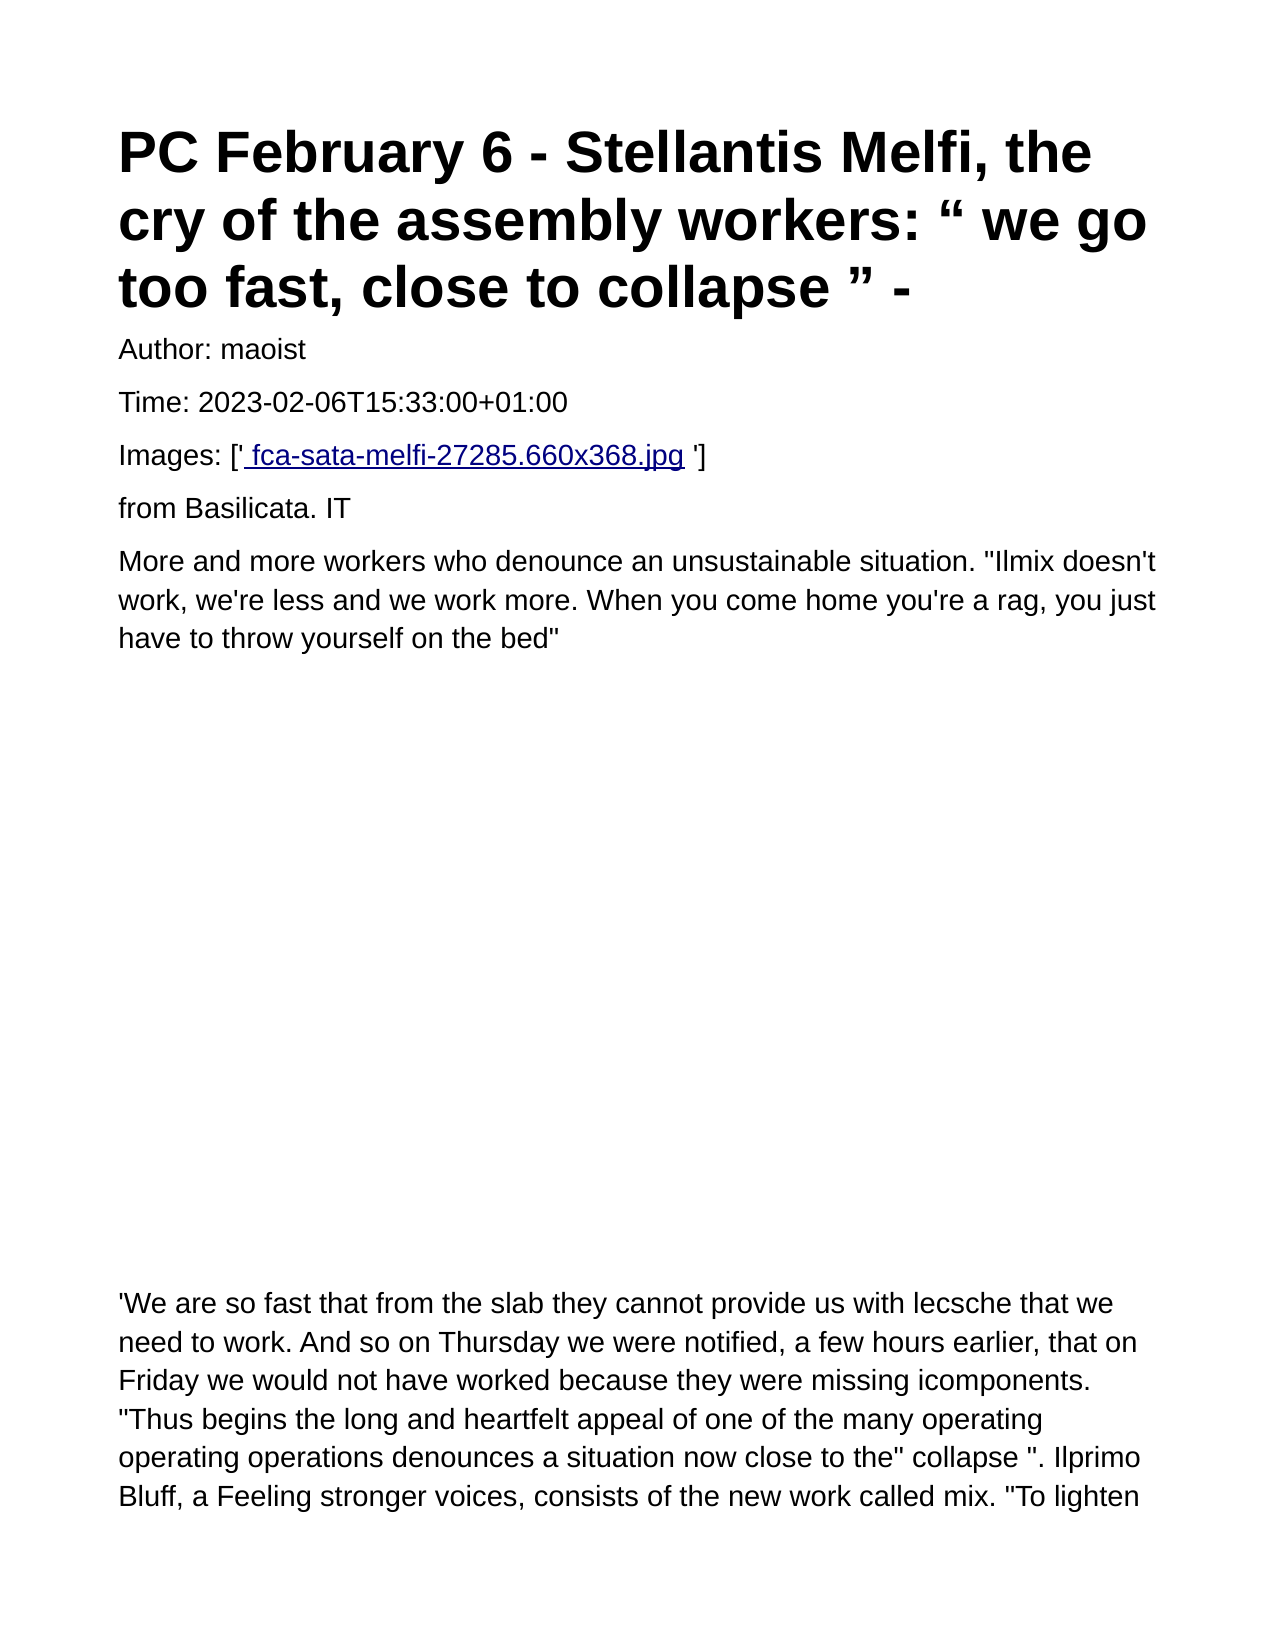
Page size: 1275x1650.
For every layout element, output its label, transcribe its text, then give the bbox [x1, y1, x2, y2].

text 'We are so fast that from the slab they cannot provide us with lecsche that we need to work. And so on Thursday we were notified, a few hours earlier, that on Friday we would not have worked because they were missing icomponents. "Thus begins the long and heartfelt appeal of one of the many operating operating operations denounces a situation now close to the" collapse ". Ilprimo Bluff, a Feeling stronger voices, consists of the new work called mix. "To lighten [118, 674, 1157, 1512]
text Images: [' fca-sata-melfi-27285.660x368.jpg '] [118, 438, 1157, 472]
subtitle PC February 6 - Stellantis Melfi, the cry of the assembly workers: “ we go too fast, close to collapse ” - [118, 118, 1157, 319]
text from Basilicata. IT [118, 491, 1157, 525]
text Author: maoist [118, 332, 1157, 365]
text Time: 2023-02-06T15:33:00+01:00 [118, 385, 1157, 418]
text More and more workers who denounce an unsustainable situation. "Ilmix doesn't work, we're less and we work more. When you come home you're a rag, you just have to throw yourself on the bed" [118, 544, 1157, 655]
